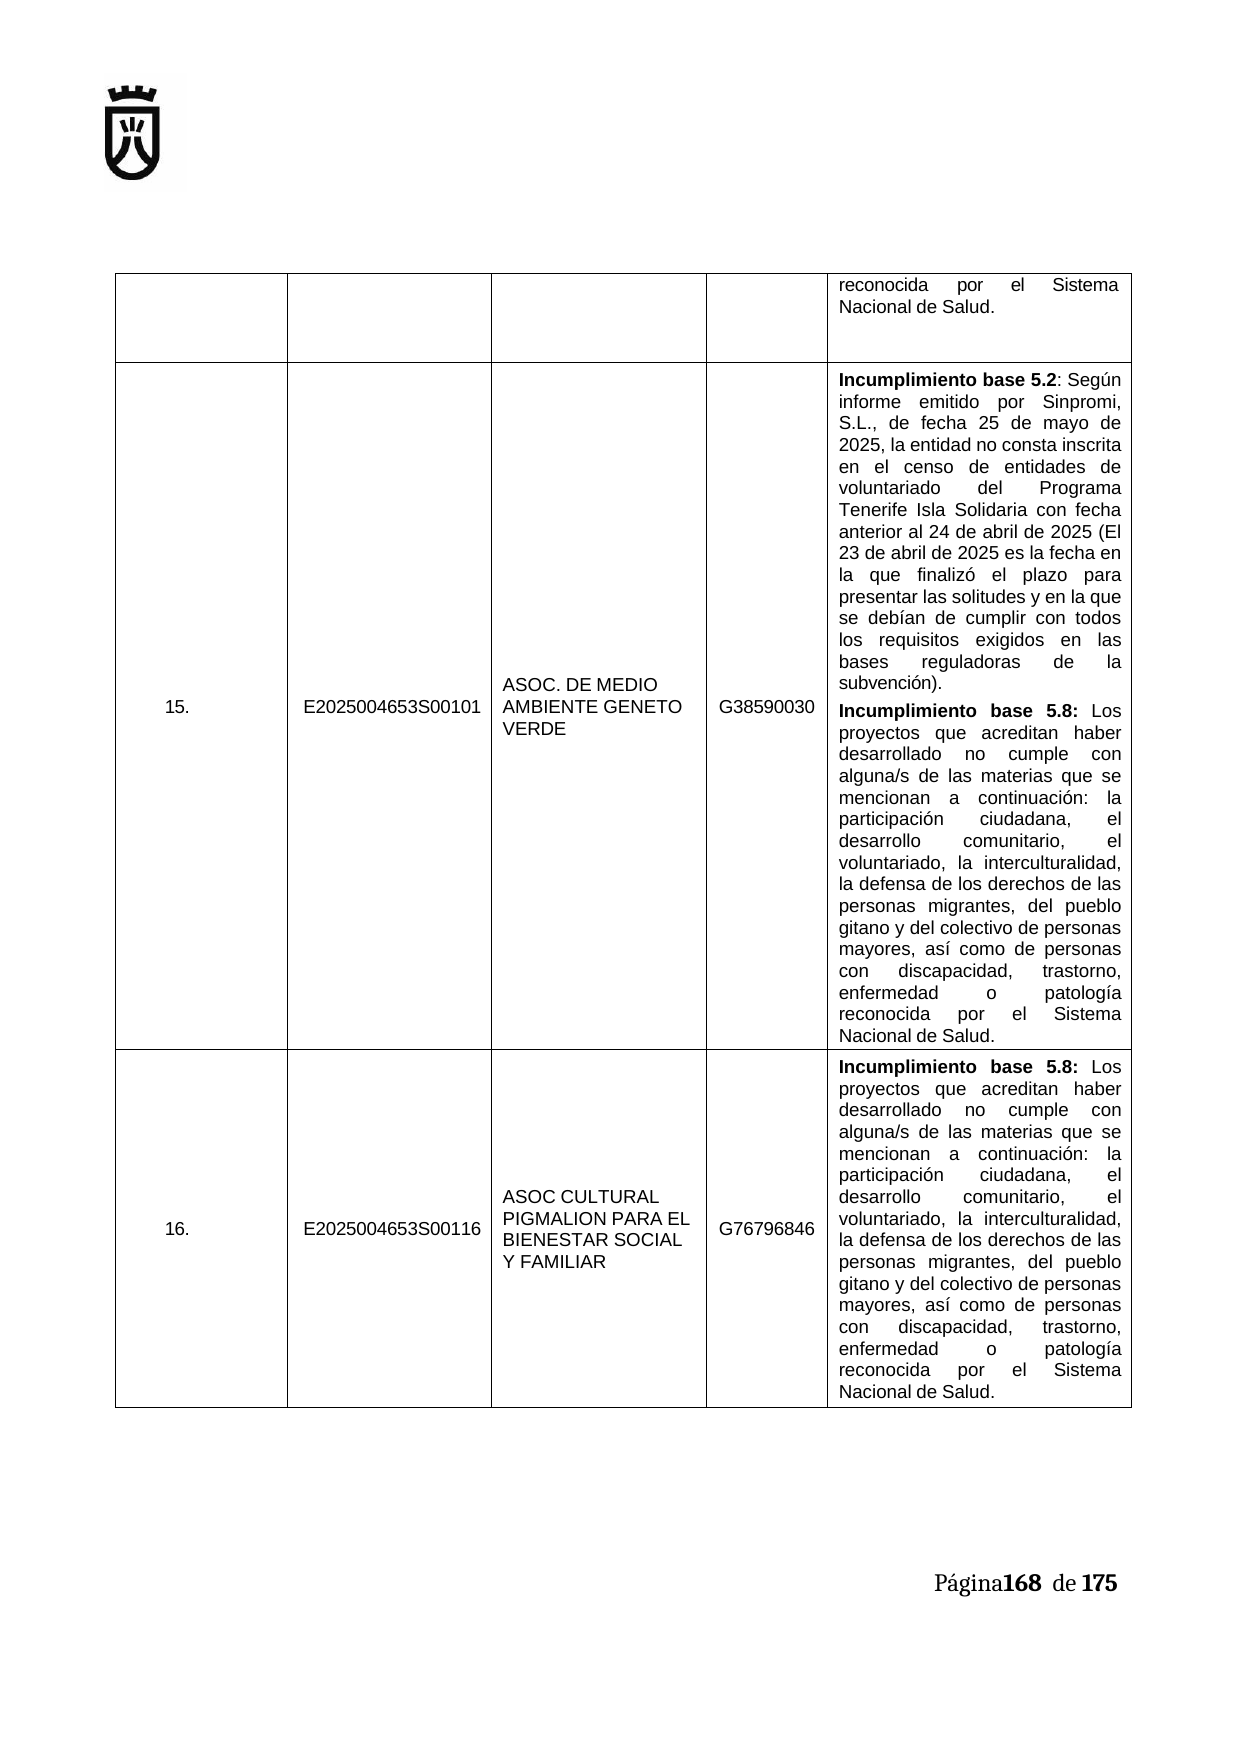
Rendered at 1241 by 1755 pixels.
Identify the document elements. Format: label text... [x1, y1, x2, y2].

table_header [288, 274, 491, 362]
table_header [116, 274, 287, 362]
table_cell E2025004653S00116 [288, 1050, 491, 1407]
table_cell Incumplimiento base 5.2: Según informe emitido por Sinpromi, S.L., de fecha 25 de mayo de 2025, la entidad no consta inscrita en el censo de entidades de voluntariado del Programa Tenerife Isla Solidaria con fecha anterior al 24 de abril de 2025 (El 23 de abril de 2025 es la fecha en la que finalizó el plazo para presentar las solitudes y en la que se debían de cumplir con todos los requisitos exigidos en las bases reguladoras de la subvención). Incumplimiento base 5.8: Los proyectos que acreditan haber desarrollado no cumple con alguna/s de las materias que se mencionan a continuación: la participación ciudadana, el desarrollo comunitario, el voluntariado, la interculturalidad, la defensa de los derechos de las personas migrantes, del pueblo gitano y del colectivo de personas mayores, así como de personas con discapacidad, trastorno, enfermedad o patología reconocida por el Sistema Nacional de Salud. [828, 363, 1131, 1049]
table_cell 15. [116, 363, 287, 1049]
table_cell 16. [116, 1050, 287, 1407]
table_cell ASOC. DE MEDIO AMBIENTE GENETO VERDE [492, 363, 706, 1049]
table_cell G76796846 [707, 1050, 827, 1407]
table_header [492, 274, 706, 362]
table_cell ASOC CULTURAL PIGMALION PARA EL BIENESTAR SOCIAL Y FAMILIAR [492, 1050, 706, 1407]
table_header [707, 274, 827, 362]
table_cell G38590030 [707, 363, 827, 1049]
table_cell Incumplimiento base 5.8: Los proyectos que acreditan haber desarrollado no cumple con alguna/s de las materias que se mencionan a continuación: la participación ciudadana, el desarrollo comunitario, el voluntariado, la interculturalidad, la defensa de los derechos de las personas migrantes, del pueblo gitano y del colectivo de personas mayores, así como de personas con discapacidad, trastorno, enfermedad o patología reconocida por el Sistema Nacional de Salud. [828, 1050, 1131, 1407]
table_cell E2025004653S00101 [288, 363, 491, 1049]
table_header reconocida por el Sistema Nacional de Salud. [828, 274, 1131, 362]
